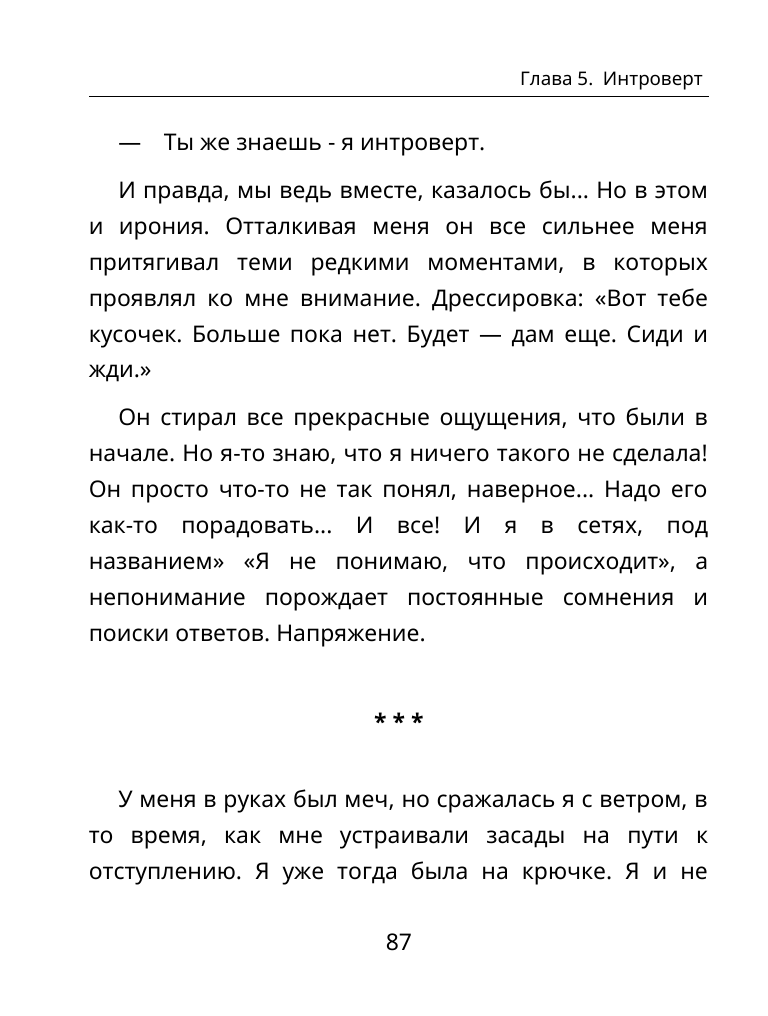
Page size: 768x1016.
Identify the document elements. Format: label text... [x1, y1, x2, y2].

list Ты же знаешь - я интроверт. [88, 126, 709, 157]
text И правда, мы ведь вместе, казалось бы... Но в этом и ирония. Отталкивая меня он все сильнее меня притягивал теми редкими моментами, в которых проявлял ко мне внимание. Дрессировка: «Вот тебе кусочек. Больше пока нет. Будет — дам еще. Сиди и жди.» [88, 174, 709, 385]
text У меня в руках был меч, но сражалась я с ветром, в то время, как мне устраивали засады на пути к отступлению. Я уже тогда была на крючке. Я и не [88, 783, 709, 886]
subtitle * * * [88, 706, 709, 737]
text Он стирал все прекрасные ощущения, что были в начале. Но я-то знаю, что я ничего такого не сделала! Он просто что-то не так понял, наверное... Надо его как-то порадовать... И все! И я в сетях, под названием» «Я не понимаю, что происходит», а непонимание порождает постоянные сомнения и поиски ответов. Напряжение. [88, 401, 709, 648]
